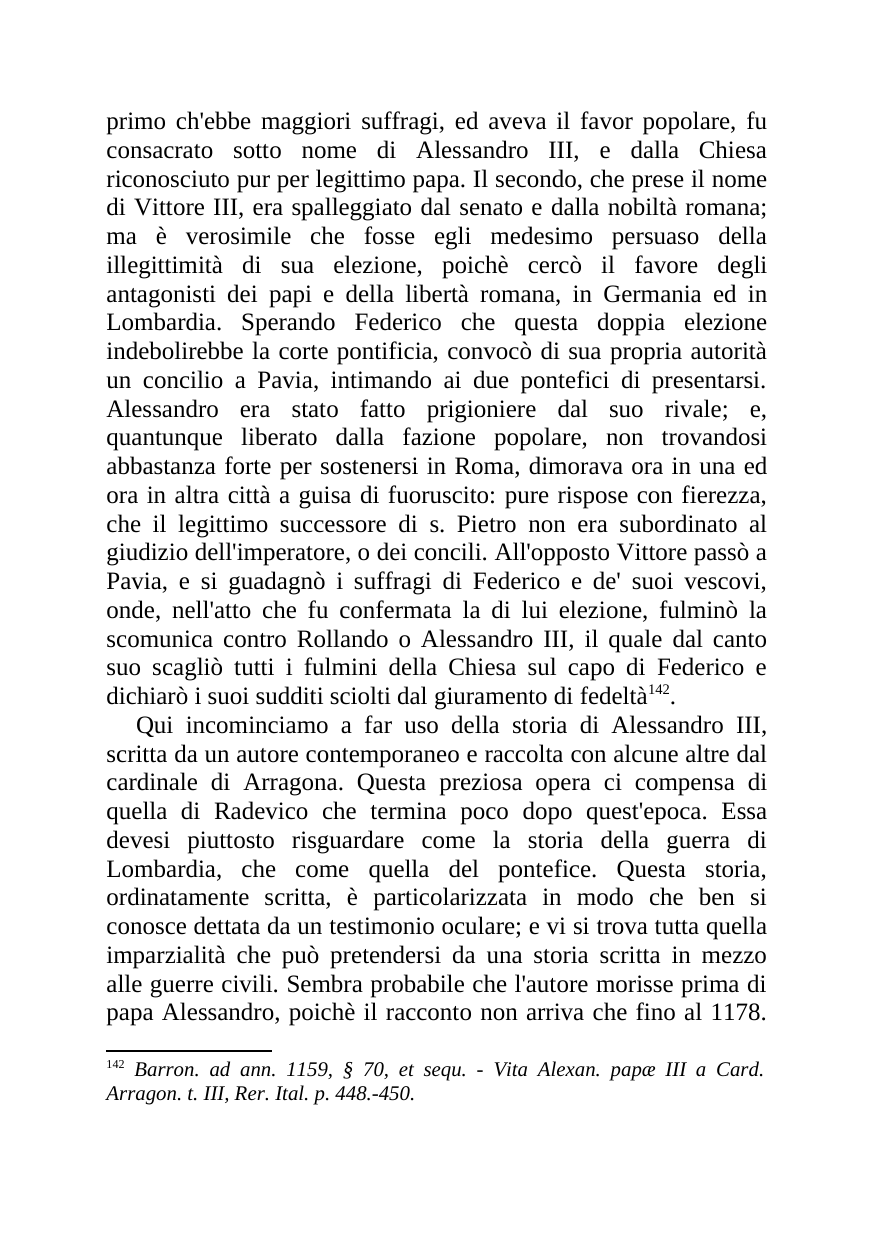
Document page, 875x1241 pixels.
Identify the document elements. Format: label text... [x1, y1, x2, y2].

text primo ch'ebbe maggiori suffragi, ed aveva il favor popolare, fu consacrato sotto nome di Alessandro III, e dalla Chiesa riconosciuto pur per legittimo papa. Il secondo, che prese il nome di Vittore III, era spalleggiato dal senato e dalla nobiltà romana; ma è verosimile che fosse egli medesimo persuaso della illegittimità di sua elezione, poichè cercò il favore degli antagonisti dei papi e della libertà romana, in Germania ed in Lombardia. Sperando Federico che questa doppia elezione indebolirebbe la corte pontificia, convocò di sua propria autorità un concilio a Pavia, intimando ai due pontefici di presentarsi. Alessandro era stato fatto prigioniere dal suo rivale; e, quantunque liberato dalla fazione popolare, non trovandosi abbastanza forte per sostenersi in Roma, dimorava ora in una ed ora in altra città a guisa di fuoruscito: pure rispose con fierezza, che il legittimo successore di s. Pietro non era subordinato al giudizio dell'imperatore, o dei concili. All'opposto Vittore passò a Pavia, e si guadagnò i suffragi di Federico e de' suoi vescovi, onde, nell'atto che fu confermata la di lui elezione, fulminò la scomunica contro Rollando o Alessandro III, il quale dal canto suo scagliò tutti i fulmini della Chiesa sul capo di Federico e dichiarò i suoi sudditi sciolti dal giuramento di fedeltà. [106, 106, 768, 710]
text Qui incominciamo a far uso della storia di Alessandro III, scritta da un autore contemporaneo e raccolta con alcune altre dal cardinale di Arragona. Questa preziosa opera ci compensa di quella di Radevico che termina poco dopo quest'epoca. Essa devesi piuttosto risguardare come la storia della guerra di Lombardia, che come quella del pontefice. Questa storia, ordinatamente scritta, è particolarizzata in modo che ben si conosce dettata da un testimonio oculare; e vi si trova tutta quella imparzialità che può pretendersi da una storia scritta in mezzo alle guerre civili. Sembra probabile che l'autore morisse prima di papa Alessandro, poichè il racconto non arriva che fino al 1178. [106, 710, 768, 1026]
text Barron. ad ann. 1159, § 70, et sequ. - Vita Alexan. papæ III a Card. Arragon. t. III, Rer. Ital. p. 448.-450. [106, 1057, 768, 1105]
